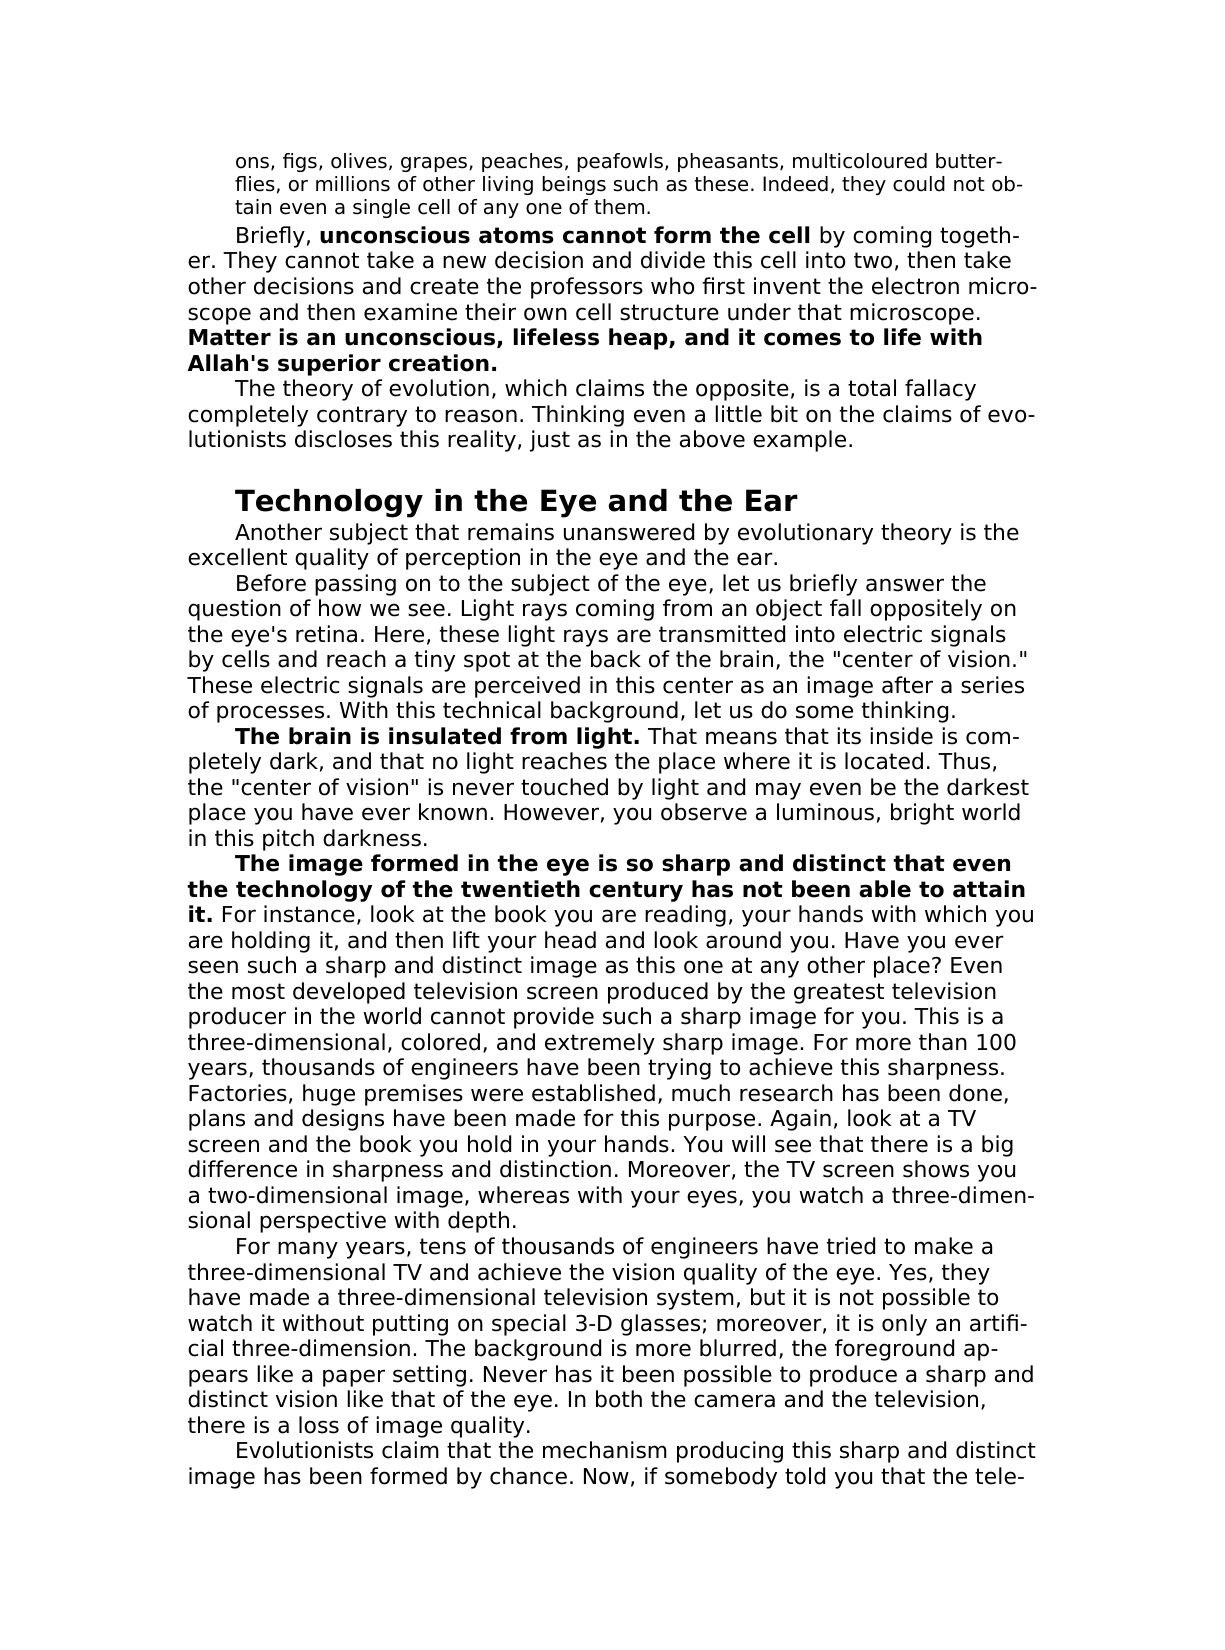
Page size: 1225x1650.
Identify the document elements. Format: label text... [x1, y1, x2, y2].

text The brain is in­su­lat­ed from light. That means that its in­side is com­plete­ly dark, and that no light reach­es the place where it is lo­cat­ed. Thus, the "cen­ter of vi­sion" is nev­er touched by light and may even be the dark­est place you have ev­er known. However, you ob­serve a lu­mi­nous, bright world in this pitch dark­ness. [187, 724, 1037, 851]
text Evolutionists claim that the mech­a­nism pro­duc­ing this sharp and dis­tinct im­age has been formed by chance. Now, if some­body told you that the tel­e­ [187, 1438, 1037, 1489]
text The the­o­ry of ev­o­lu­tion, which claims the op­po­site, is a to­tal fal­la­cy com­plete­ly con­tra­ry to rea­son. Thinking even a lit­tle bit on the claims of ev­o­lu­tion­ists dis­clos­es this re­al­i­ty, just as in the above ex­am­ple. [187, 376, 1037, 453]
text Another sub­ject that re­mains un­ans­wered by ev­o­lu­tion­a­ry the­o­ry is the ex­cel­lent qual­i­ty of per­cep­tion in the eye and the ear. [187, 519, 1037, 571]
text Before pass­ing on to the sub­ject of the eye, let us brief­ly an­swer the ques­tion of how we see. Light rays com­ing from an ob­ject fall op­po­site­ly on the eye's ret­i­na. Here, these light rays are trans­mit­ted in­to elec­tric sig­nals by cells and reach a ti­ny spot at the back of the brain, the "cen­ter of vi­sion." These elec­tric sig­nals are per­ceived in this cen­ter as an im­age aft­er a se­ries of proc­ess­es. With this tech­ni­cal back­ground, let us do some think­ing. [187, 571, 1037, 724]
text ons, figs, ol­iv­es, grapes, peach­es, pea­fowls, pheas­ants, mul­ti­col­oured but­ter­flies, or mil­lions of oth­er liv­ing be­ings such as these. Indeed, they could not ob­tain even a sin­gle cell of any one of them. [235, 150, 1037, 219]
text Technology in the Eye and the Ear [187, 484, 1037, 518]
text Briefly, un­con­scious at­oms can­not form the cell by com­ing to­geth­er. They can­not take a new de­ci­sion and di­vide this cell in­to two, then take oth­er de­ci­sions and cre­ate the pro­fes­sors who first in­vent the elec­tron mi­cro­scope and then ex­am­ine their own cell struc­ture un­der that mi­cro­scope. Matter is an un­con­scious, life­less heap, and it comes to life with Allah's su­pe­ri­or cre­a­tion. [187, 223, 1037, 376]
text For many years, tens of thou­sands of en­gi­neers have tried to make a three-di­men­sion­al TV and achieve the vi­sion qual­i­ty of the eye. Yes, they have made a three-di­men­sion­al tel­e­vi­sion sys­tem, but it is not pos­si­ble to watch it with­out put­ting on spe­cial 3-D glass­es; more­over, it is on­ly an ar­ti­fi­cial three-di­men­sion. The back­ground is more blurred, the fore­ground ap­pears like a pa­per set­ting. Never has it been pos­si­ble to pro­duce a sharp and dis­tinct vi­sion like that of the eye. In both the cam­era and the tel­e­vi­sion, there is a loss of im­age qual­i­ty. [187, 1234, 1037, 1438]
text The im­age formed in the eye is so sharp and dis­tinct that even the tech­nol­o­gy of the twen­ti­eth cen­tu­ry has not been able to at­tain it. For in­stance, look at the book you are read­ing, your hands with which you are hold­ing it, and then lift your head and look around you. Have you ev­er seen such a sharp and dis­tinct im­age as this one at any oth­er place? Even the most de­vel­oped tel­e­vi­sion screen pro­duced by the great­est tel­e­vi­sion pro­duc­er in the world can­not pro­vide such a sharp im­age for you. This is a three-di­men­sion­al, col­ored, and ex­treme­ly sharp im­age. For more than 100 years, thou­sands of en­gi­neers have been try­ing to achieve this sharp­ness. Factories, huge prem­is­es were es­tab­lished, much re­search has been done, plans and de­signs have been made for this pur­pose. Again, look at a TV screen and the book you hold in your hands. You will see that there is a big dif­fer­ence in sharp­ness and dis­tinc­tion. Moreover, the TV screen shows you a two-di­men­sion­al im­age, where­as with your eyes, you watch a three-di­men­sion­al per­spec­tive with depth. [187, 851, 1037, 1234]
